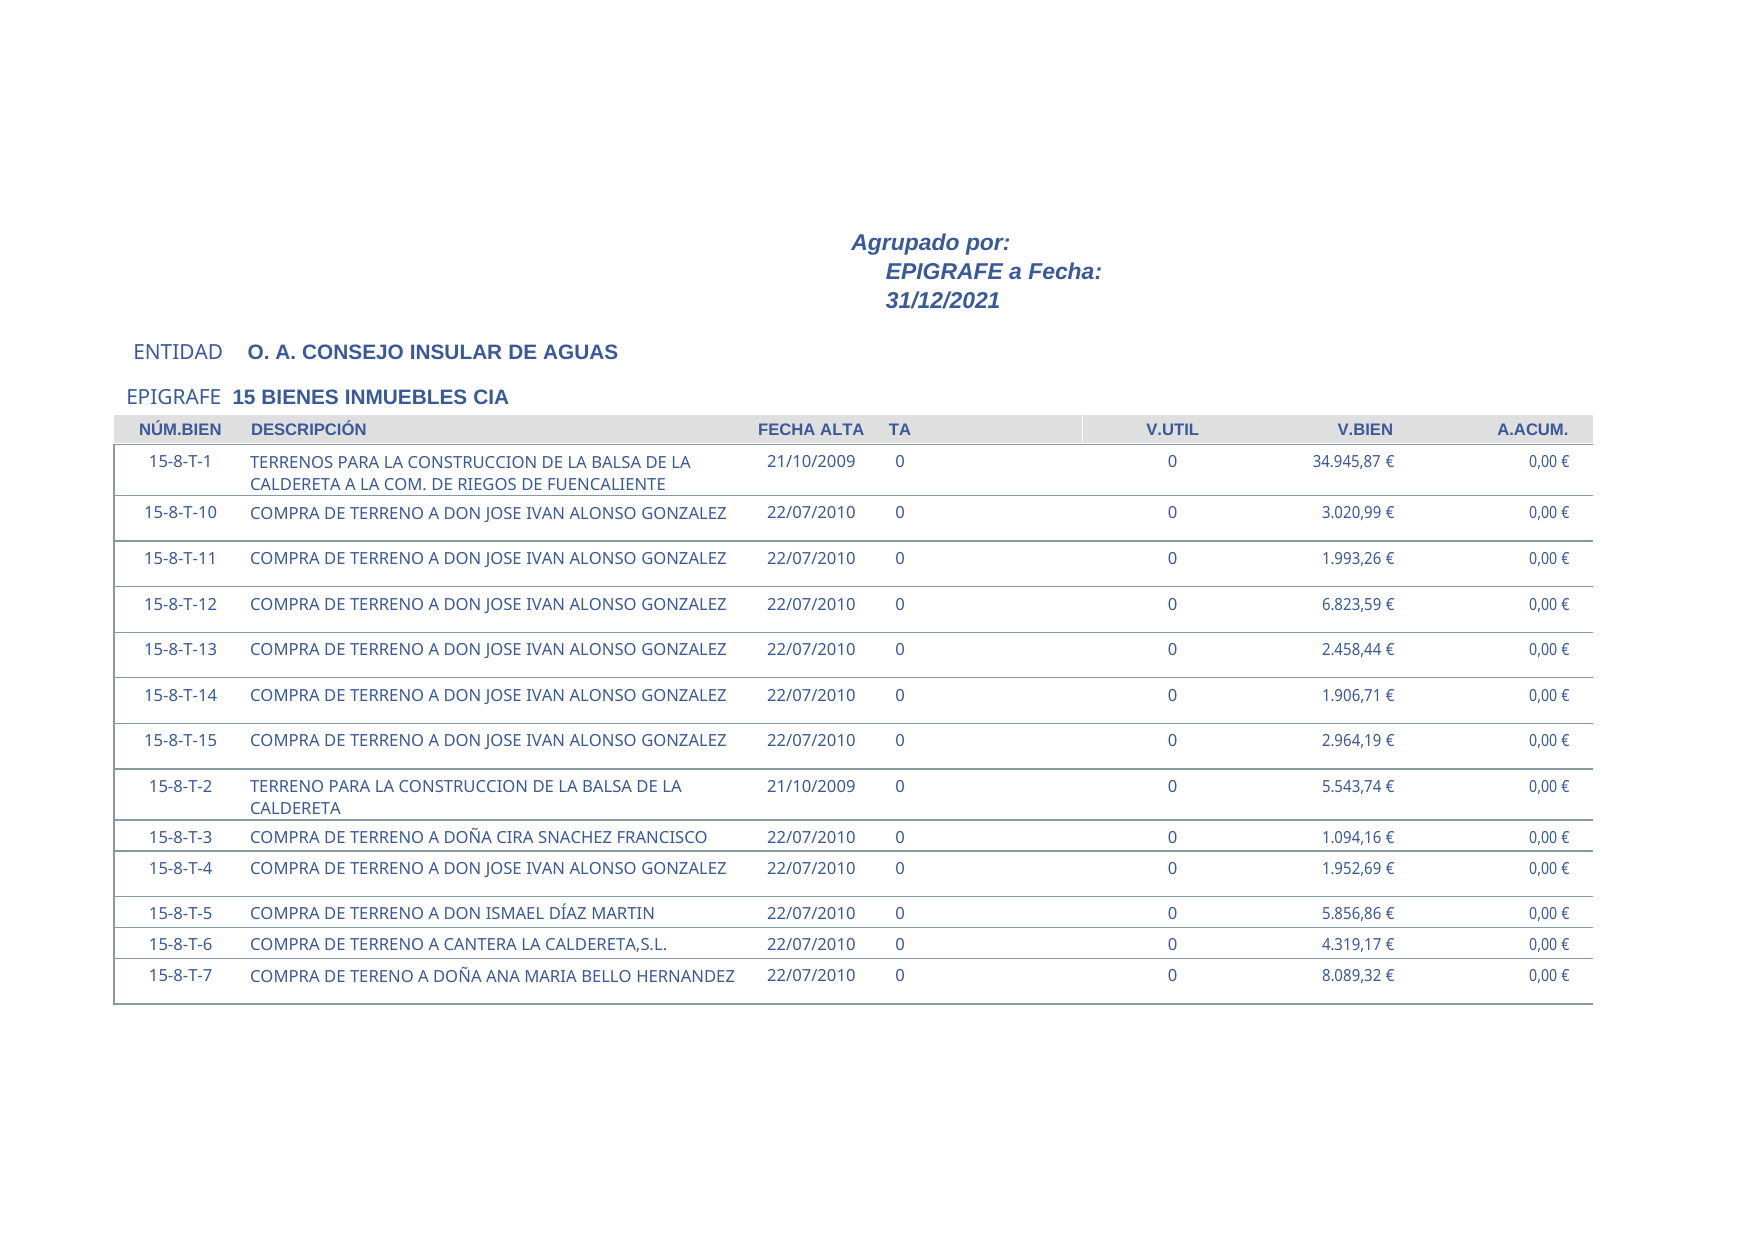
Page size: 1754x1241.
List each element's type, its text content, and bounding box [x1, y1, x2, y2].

table_cell 5.543,74 € [1295, 770, 1454, 819]
table_cell 0 [1083, 678, 1295, 722]
table_cell 0 [876, 897, 1082, 927]
table_cell 22/07/2010 [746, 928, 876, 957]
table_cell 22/07/2010 [746, 496, 876, 540]
table_cell COMPRA DE TERRENO A DON JOSE IVAN ALONSO GONZALEZ [235, 678, 746, 722]
text Agrupado por: EPIGRAFE a Fecha: 31/12/2021 [851, 228, 1134, 314]
table_cell 0 [876, 928, 1082, 957]
table_cell 0 [1083, 633, 1295, 677]
table_cell COMPRA DE TERRENO A DON JOSE IVAN ALONSO GONZALEZ [235, 724, 746, 768]
table_cell 0 [876, 633, 1082, 677]
table_header V.UTIL [1083, 415, 1295, 443]
text EPIGRAFE 15 BIENES INMUEBLES CIA [126, 382, 1606, 411]
table_cell 0 [1083, 897, 1295, 927]
table_cell 15-8-T-7 [115, 959, 235, 1003]
table_cell 0,00 € [1454, 587, 1593, 631]
table_cell COMPRA DE TERENO A DOÑA ANA MARIA BELLO HERNANDEZ [235, 959, 746, 1003]
table_cell 0,00 € [1454, 959, 1593, 1003]
table_cell 0 [1083, 496, 1295, 540]
table_cell 0,00 € [1454, 633, 1593, 677]
table_cell 22/07/2010 [746, 959, 876, 1003]
table_cell 6.823,59 € [1295, 587, 1454, 631]
table_cell 0 [876, 770, 1082, 819]
table_cell 0 [1083, 821, 1295, 850]
table_cell 0,00 € [1454, 821, 1593, 850]
table_cell 2.964,19 € [1295, 724, 1454, 768]
table_cell COMPRA DE TERRENO A DON JOSE IVAN ALONSO GONZALEZ [235, 587, 746, 631]
table_cell 0 [876, 445, 1082, 495]
table_header NÚM.BIEN [114, 415, 235, 443]
table_cell 15-8-T-5 [115, 897, 235, 927]
table_cell 15-8-T-11 [115, 542, 235, 586]
table_cell 0 [1083, 542, 1295, 586]
table_cell 1.993,26 € [1295, 542, 1454, 586]
table_header DESCRIPCIÓN [235, 415, 746, 443]
table_cell 0 [1083, 770, 1295, 819]
table_cell 1.952,69 € [1295, 852, 1454, 896]
table_cell TERRENOS PARA LA CONSTRUCCION DE LA BALSA DE LA CALDERETA A LA COM. DE RIEGOS DE FUENCALIENTE [235, 445, 746, 495]
table_cell 15-8-T-10 [115, 496, 235, 540]
table_cell 0,00 € [1454, 770, 1593, 819]
table_cell 22/07/2010 [746, 542, 876, 586]
table_header FECHA ALTA [746, 415, 876, 443]
table_cell 2.458,44 € [1295, 633, 1454, 677]
table_header A.ACUM. [1454, 415, 1593, 443]
table_cell 0,00 € [1454, 724, 1593, 768]
table_cell 22/07/2010 [746, 897, 876, 927]
table_cell 15-8-T-15 [115, 724, 235, 768]
table_cell 0,00 € [1454, 445, 1593, 495]
table_cell 0,00 € [1454, 928, 1593, 957]
table_cell 4.319,17 € [1295, 928, 1454, 957]
table_cell 0 [1083, 852, 1295, 896]
table_cell 0 [876, 821, 1082, 850]
table_cell 22/07/2010 [746, 587, 876, 631]
table_cell 0 [876, 587, 1082, 631]
table_cell 15-8-T-12 [115, 587, 235, 631]
table_cell 0 [876, 959, 1082, 1003]
table_cell 3.020,99 € [1295, 496, 1454, 540]
table_cell 8.089,32 € [1295, 959, 1454, 1003]
table_cell 22/07/2010 [746, 633, 876, 677]
table_cell COMPRA DE TERRENO A CANTERA LA CALDERETA,S.L. [235, 928, 746, 957]
table_header TA [876, 415, 1082, 443]
table_cell COMPRA DE TERRENO A DON JOSE IVAN ALONSO GONZALEZ [235, 542, 746, 586]
table_cell 0 [876, 678, 1082, 722]
table_cell 22/07/2010 [746, 852, 876, 896]
table_cell 21/10/2009 [746, 445, 876, 495]
table_cell 21/10/2009 [746, 770, 876, 819]
table_cell 0 [1083, 587, 1295, 631]
table_cell 0,00 € [1454, 852, 1593, 896]
table_header V.BIEN [1295, 415, 1454, 443]
table_cell COMPRA DE TERRENO A DON JOSE IVAN ALONSO GONZALEZ [235, 496, 746, 540]
table_cell COMPRA DE TERRENO A DON ISMAEL DÍAZ MARTIN [235, 897, 746, 927]
table_cell 15-8-T-13 [115, 633, 235, 677]
table_cell 0 [876, 724, 1082, 768]
table_cell 15-8-T-14 [115, 678, 235, 722]
table_cell 1.094,16 € [1295, 821, 1454, 850]
table_cell 0 [1083, 959, 1295, 1003]
table_cell 1.906,71 € [1295, 678, 1454, 722]
table_cell 15-8-T-2 [115, 770, 235, 819]
table_cell 0 [1083, 724, 1295, 768]
table_cell COMPRA DE TERRENO A DON JOSE IVAN ALONSO GONZALEZ [235, 852, 746, 896]
table_cell 22/07/2010 [746, 724, 876, 768]
table_cell 0,00 € [1454, 897, 1593, 927]
table_cell TERRENO PARA LA CONSTRUCCION DE LA BALSA DE LA CALDERETA [235, 770, 746, 819]
table_cell 15-8-T-3 [115, 821, 235, 850]
table_cell 0 [1083, 445, 1295, 495]
table_cell 0 [876, 496, 1082, 540]
table_cell 34.945,87 € [1295, 445, 1454, 495]
table_cell 0,00 € [1454, 678, 1593, 722]
table_cell 15-8-T-6 [115, 928, 235, 957]
table_cell 0,00 € [1454, 496, 1593, 540]
table_cell 22/07/2010 [746, 821, 876, 850]
text ENTIDAD O. A. CONSEJO INSULAR DE AGUAS [133, 337, 1606, 365]
table_cell 0 [876, 852, 1082, 896]
table_cell 0 [1083, 928, 1295, 957]
table_cell COMPRA DE TERRENO A DON JOSE IVAN ALONSO GONZALEZ [235, 633, 746, 677]
table_cell 5.856,86 € [1295, 897, 1454, 927]
table_cell COMPRA DE TERRENO A DOÑA CIRA SNACHEZ FRANCISCO [235, 821, 746, 850]
table_cell 15-8-T-4 [115, 852, 235, 896]
table_cell 15-8-T-1 [115, 445, 235, 495]
table_cell 0,00 € [1454, 542, 1593, 586]
table_cell 0 [876, 542, 1082, 586]
table_cell 22/07/2010 [746, 678, 876, 722]
